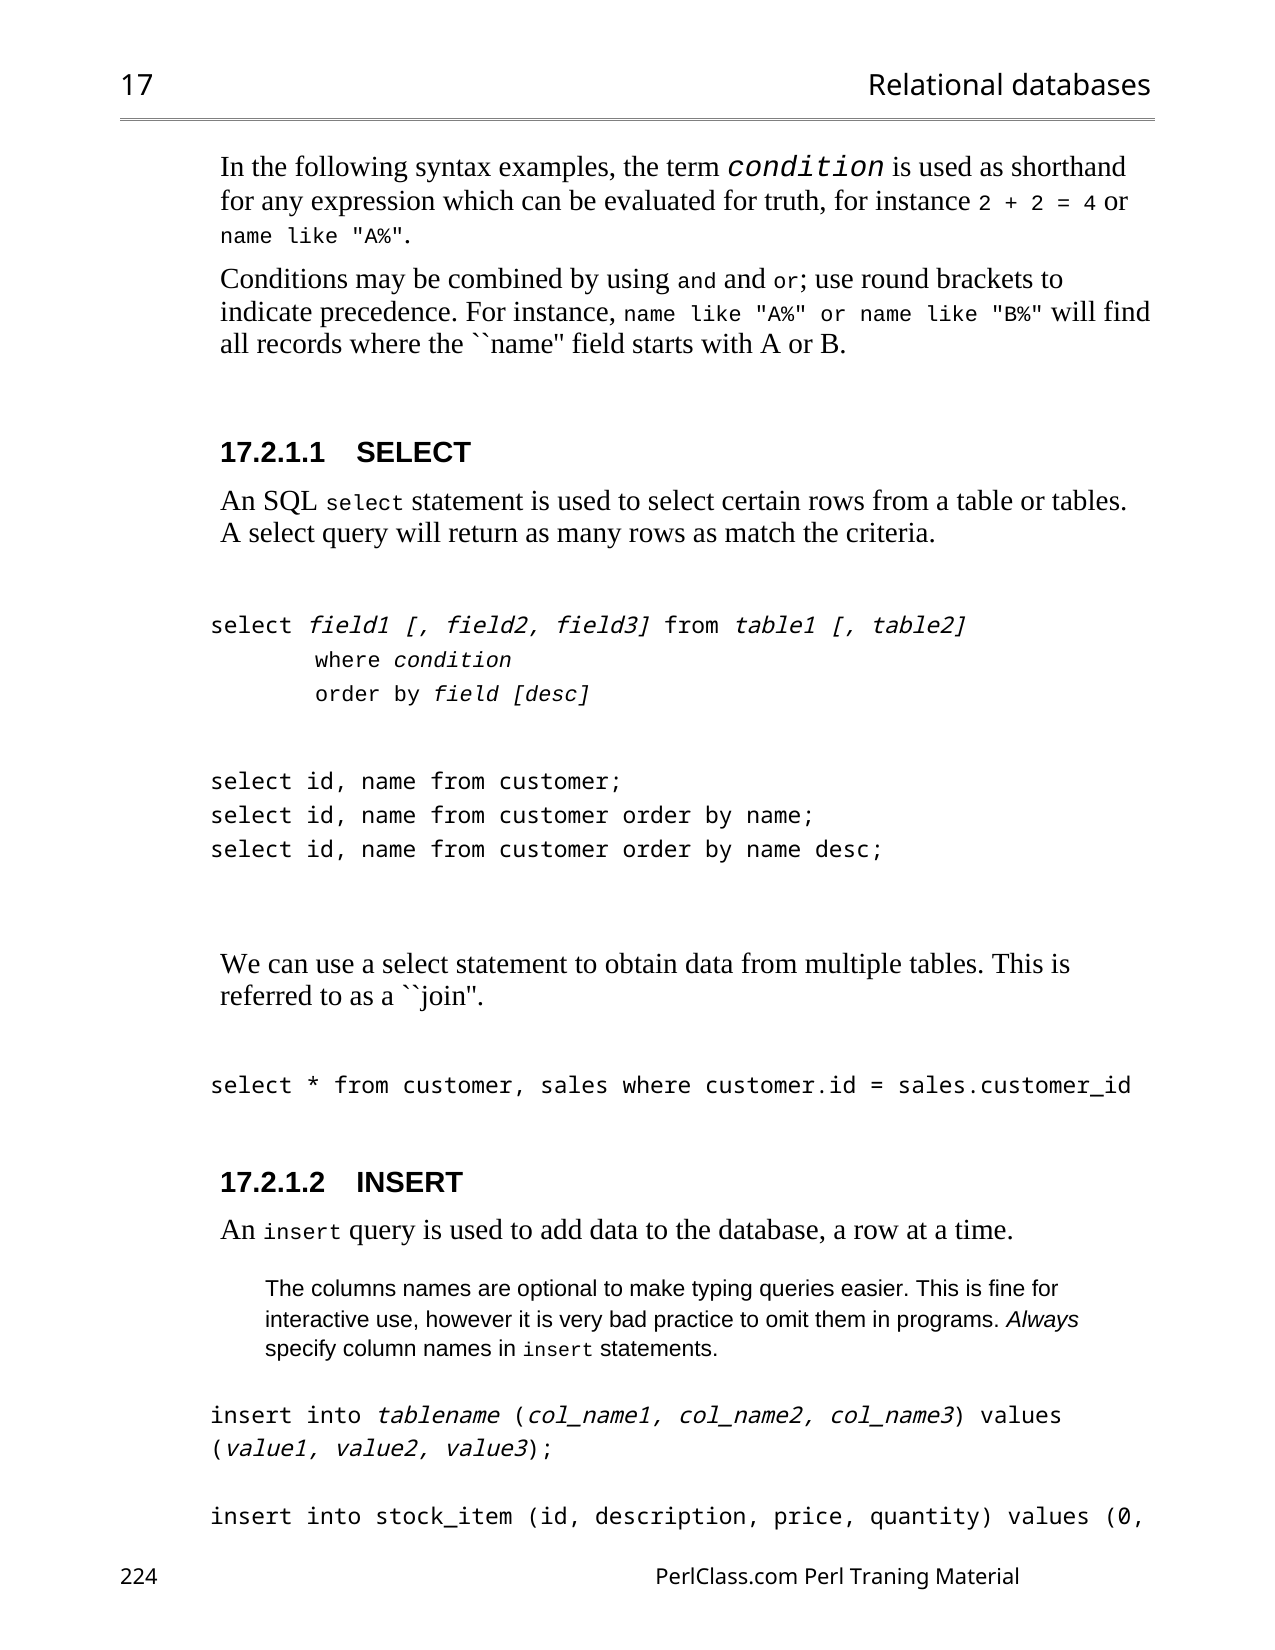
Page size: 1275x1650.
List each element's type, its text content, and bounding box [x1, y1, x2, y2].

text select * from customer, sales where customer.id = sales.customer_id [210, 1068, 1155, 1100]
text select field1 [, field2, field3] from table1 [, table2] [210, 608, 1155, 640]
text insert into stock_item (id, description, price, quantity) values (0, [210, 1498, 1155, 1531]
subtitle SELECT [220, 430, 1155, 469]
text An SQL select statement is used to select certain rows from a table or tables. A select query will return as many rows as match the criteria. [220, 484, 1155, 549]
text In the following syntax examples, the term condition is used as shorthand for any expression which can be evaluated for truth, for instance 2 + 2 = 4 or name like "A%". [220, 150, 1155, 250]
text The columns names are optional to make typing queries easier. This is fine for interactive use, however it is very bad practice to omit them in programs. Always specify column names in insert statements. [220, 1271, 1155, 1363]
text We can use a select statement to obtain data from multiple tables. This is referred to as a ``join''. [220, 947, 1155, 1012]
subtitle INSERT [220, 1159, 1155, 1198]
text select id, name from customer order by name desc; [210, 832, 1155, 864]
text order by field [desc] [210, 676, 1155, 708]
text where condition [210, 642, 1155, 674]
text select id, name from customer order by name; [210, 798, 1155, 831]
text An insert query is used to add data to the database, a row at a time. [220, 1213, 1155, 1246]
text Conditions may be combined by using and and or; use round brackets to indicate precedence. For instance, name like "A%" or name like "B%" will find all records where the ``name'' field starts with A or B. [220, 262, 1155, 360]
text select id, name from customer; [210, 764, 1155, 797]
text insert into tablename (col_name1, col_name2, col_name3) values (value1, value2, value3); [210, 1398, 1155, 1463]
